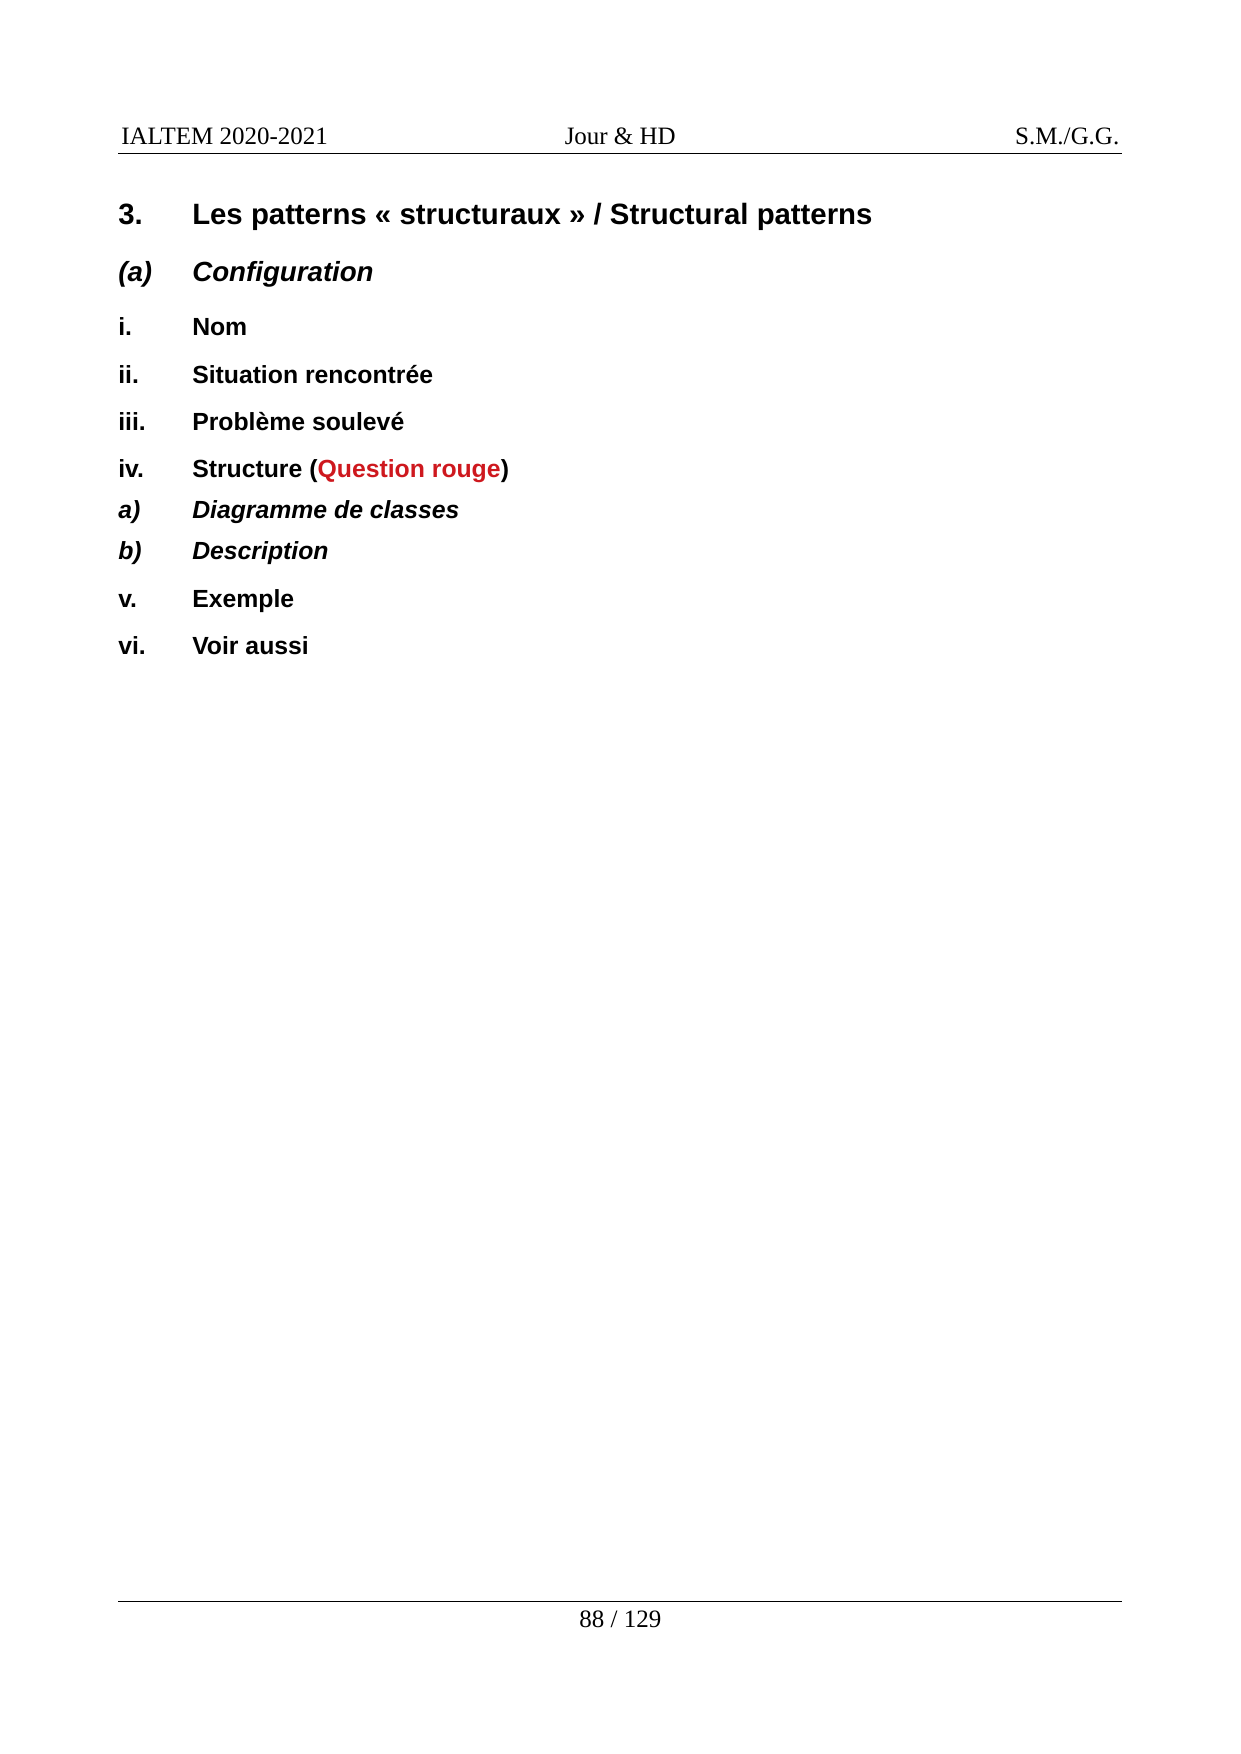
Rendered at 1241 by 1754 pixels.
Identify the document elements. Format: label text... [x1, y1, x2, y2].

subtitle Structure (Question rouge) [118, 454, 1122, 483]
subtitle Situation rencontrée [118, 360, 1122, 388]
subtitle Nom [118, 312, 1122, 341]
subtitle Exemple [118, 584, 1122, 612]
subtitle Configuration [118, 256, 1122, 287]
subtitle Voir aussi [118, 631, 1122, 659]
subtitle Problème soulevé [118, 407, 1122, 436]
subtitle Diagramme de classes [118, 495, 1122, 524]
subtitle Les patterns « structuraux » / Structural patterns [118, 197, 1122, 231]
subtitle Description [118, 536, 1122, 565]
